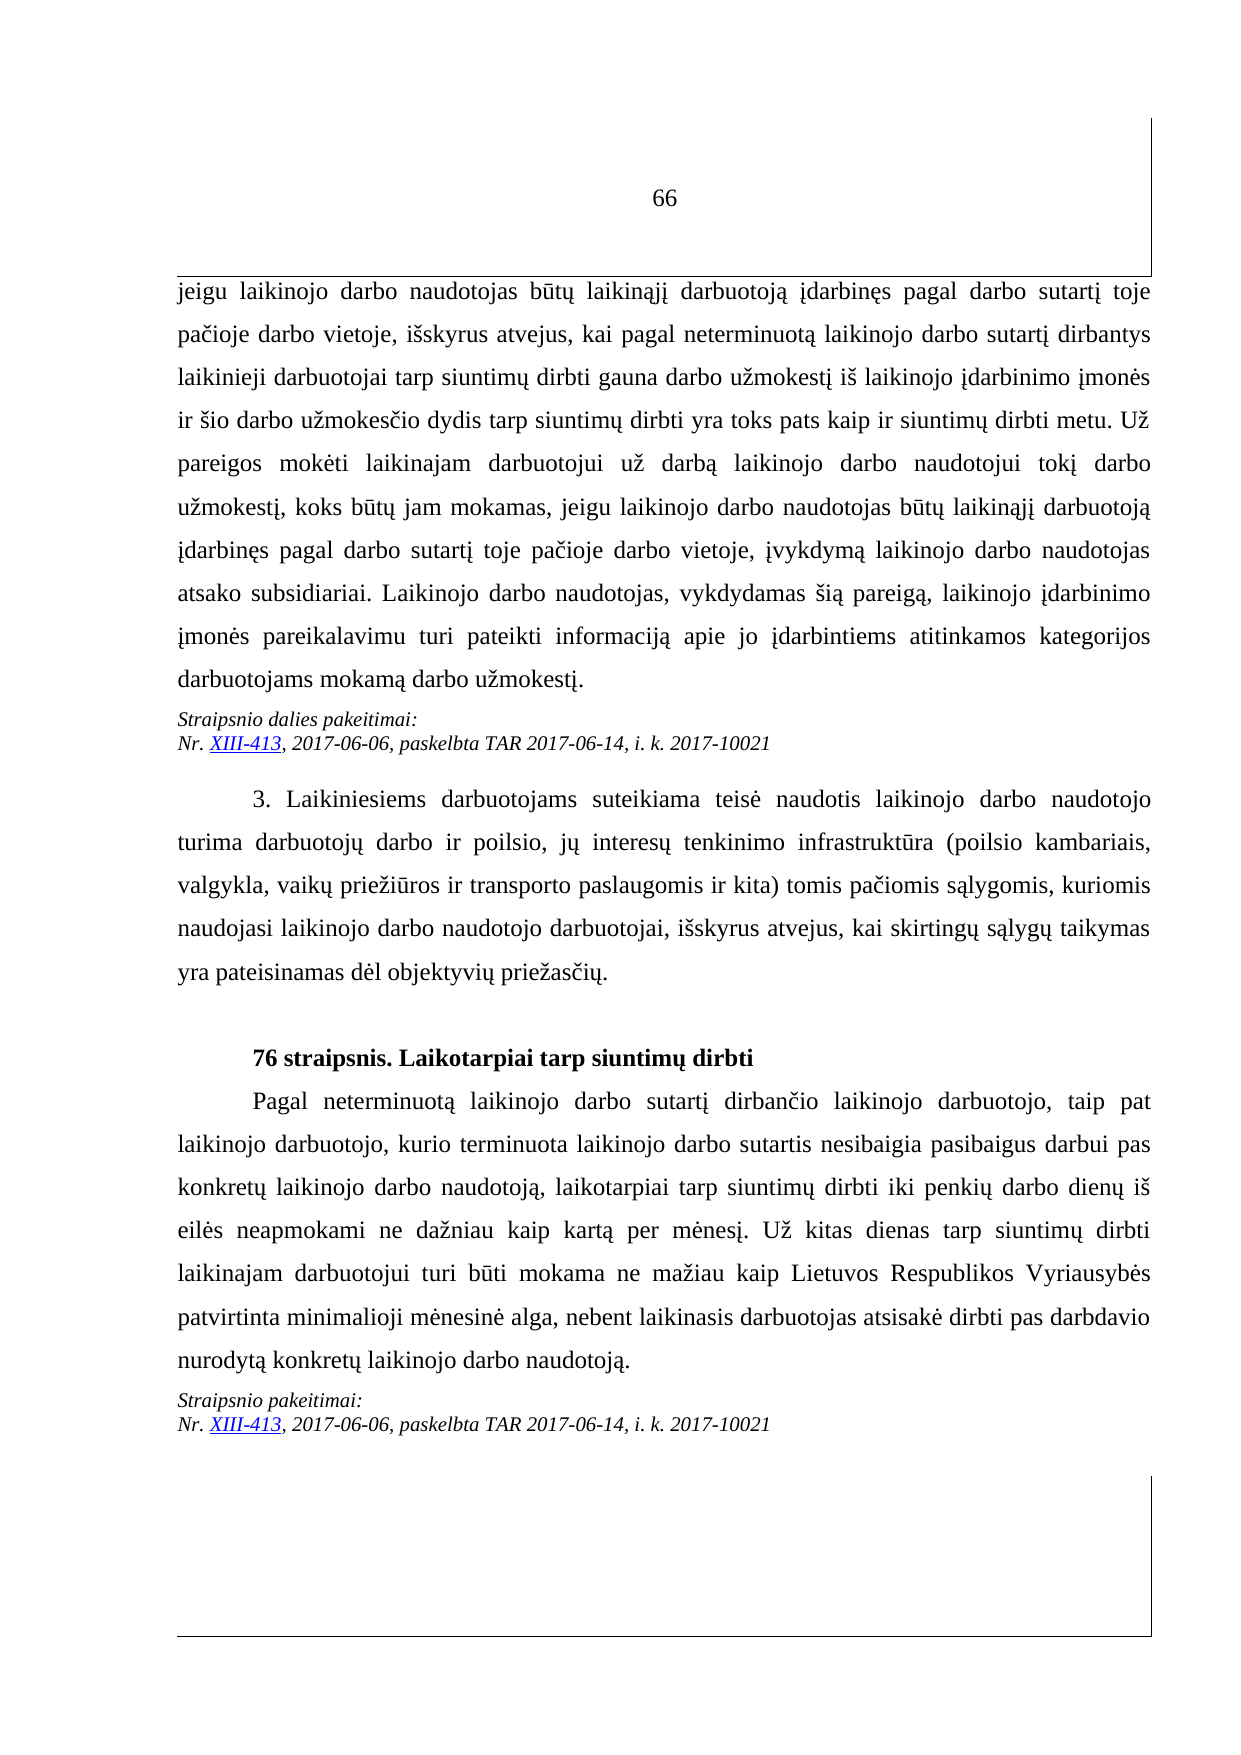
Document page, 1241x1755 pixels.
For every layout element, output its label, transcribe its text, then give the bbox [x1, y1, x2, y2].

text 3. Laikiniesiems darbuotojams suteikiama teisė naudotis laikinojo darbo naudotojo turima darbuotojų darbo ir poilsio, jų interesų tenkinimo infrastruktūra (poilsio kambariais, valgykla, vaikų priežiūros ir transporto paslaugomis ir kita) tomis pačiomis sąlygomis, kuriomis naudojasi laikinojo darbo naudotojo darbuotojai, išskyrus atvejus, kai skirtingų sąlygų taikymas yra pateisinamas dėl objektyvių priežasčių. [177, 784, 1152, 985]
text 76 straipsnis. Laikotarpiai tarp siuntimų dirbti [177, 1043, 1152, 1072]
text Nr. XIII-413, 2017-06-06, paskelbta TAR 2017-06-14, i. k. 2017-10021 [177, 731, 1152, 755]
text jeigu laikinojo darbo naudotojas būtų laikinąjį darbuotoją įdarbinęs pagal darbo sutartį toje pačioje darbo vietoje, išskyrus atvejus, kai pagal neterminuotą laikinojo darbo sutartį dirbantys laikinieji darbuotojai tarp siuntimų dirbti gauna darbo užmokestį iš laikinojo įdarbinimo įmonės ir šio darbo užmokesčio dydis tarp siuntimų dirbti yra toks pats kaip ir siuntimų dirbti metu. Už pareigos mokėti laikinajam darbuotojui už darbą laikinojo darbo naudotojui tokį darbo užmokestį, koks būtų jam mokamas, jeigu laikinojo darbo naudotojas būtų laikinąjį darbuotoją įdarbinęs pagal darbo sutartį toje pačioje darbo vietoje, įvykdymą laikinojo darbo naudotojas atsako subsidiariai. Laikinojo darbo naudotojas, vykdydamas šią pareigą, laikinojo įdarbinimo įmonės pareikalavimu turi pateikti informaciją apie jo įdarbintiems atitinkamos kategorijos darbuotojams mokamą darbo užmokestį. [177, 276, 1152, 693]
text Straipsnio pakeitimai: [177, 1388, 1152, 1412]
text Pagal neterminuotą laikinojo darbo sutartį dirbančio laikinojo darbuotojo, taip pat laikinojo darbuotojo, kurio terminuota laikinojo darbo sutartis nesibaigia pasibaigus darbui pas konkretų laikinojo darbo naudotoją, laikotarpiai tarp siuntimų dirbti iki penkių darbo dienų iš eilės neapmokami ne dažniau kaip kartą per mėnesį. Už kitas dienas tarp siuntimų dirbti laikinajam darbuotojui turi būti mokama ne mažiau kaip Lietuvos Respublikos Vyriausybės patvirtinta minimalioji mėnesinė alga, nebent laikinasis darbuotojas atsisakė dirbti pas darbdavio nurodytą konkretų laikinojo darbo naudotoją. [177, 1086, 1152, 1373]
text Nr. XIII-413, 2017-06-06, paskelbta TAR 2017-06-14, i. k. 2017-10021 [177, 1412, 1152, 1436]
text Straipsnio dalies pakeitimai: [177, 707, 1152, 731]
